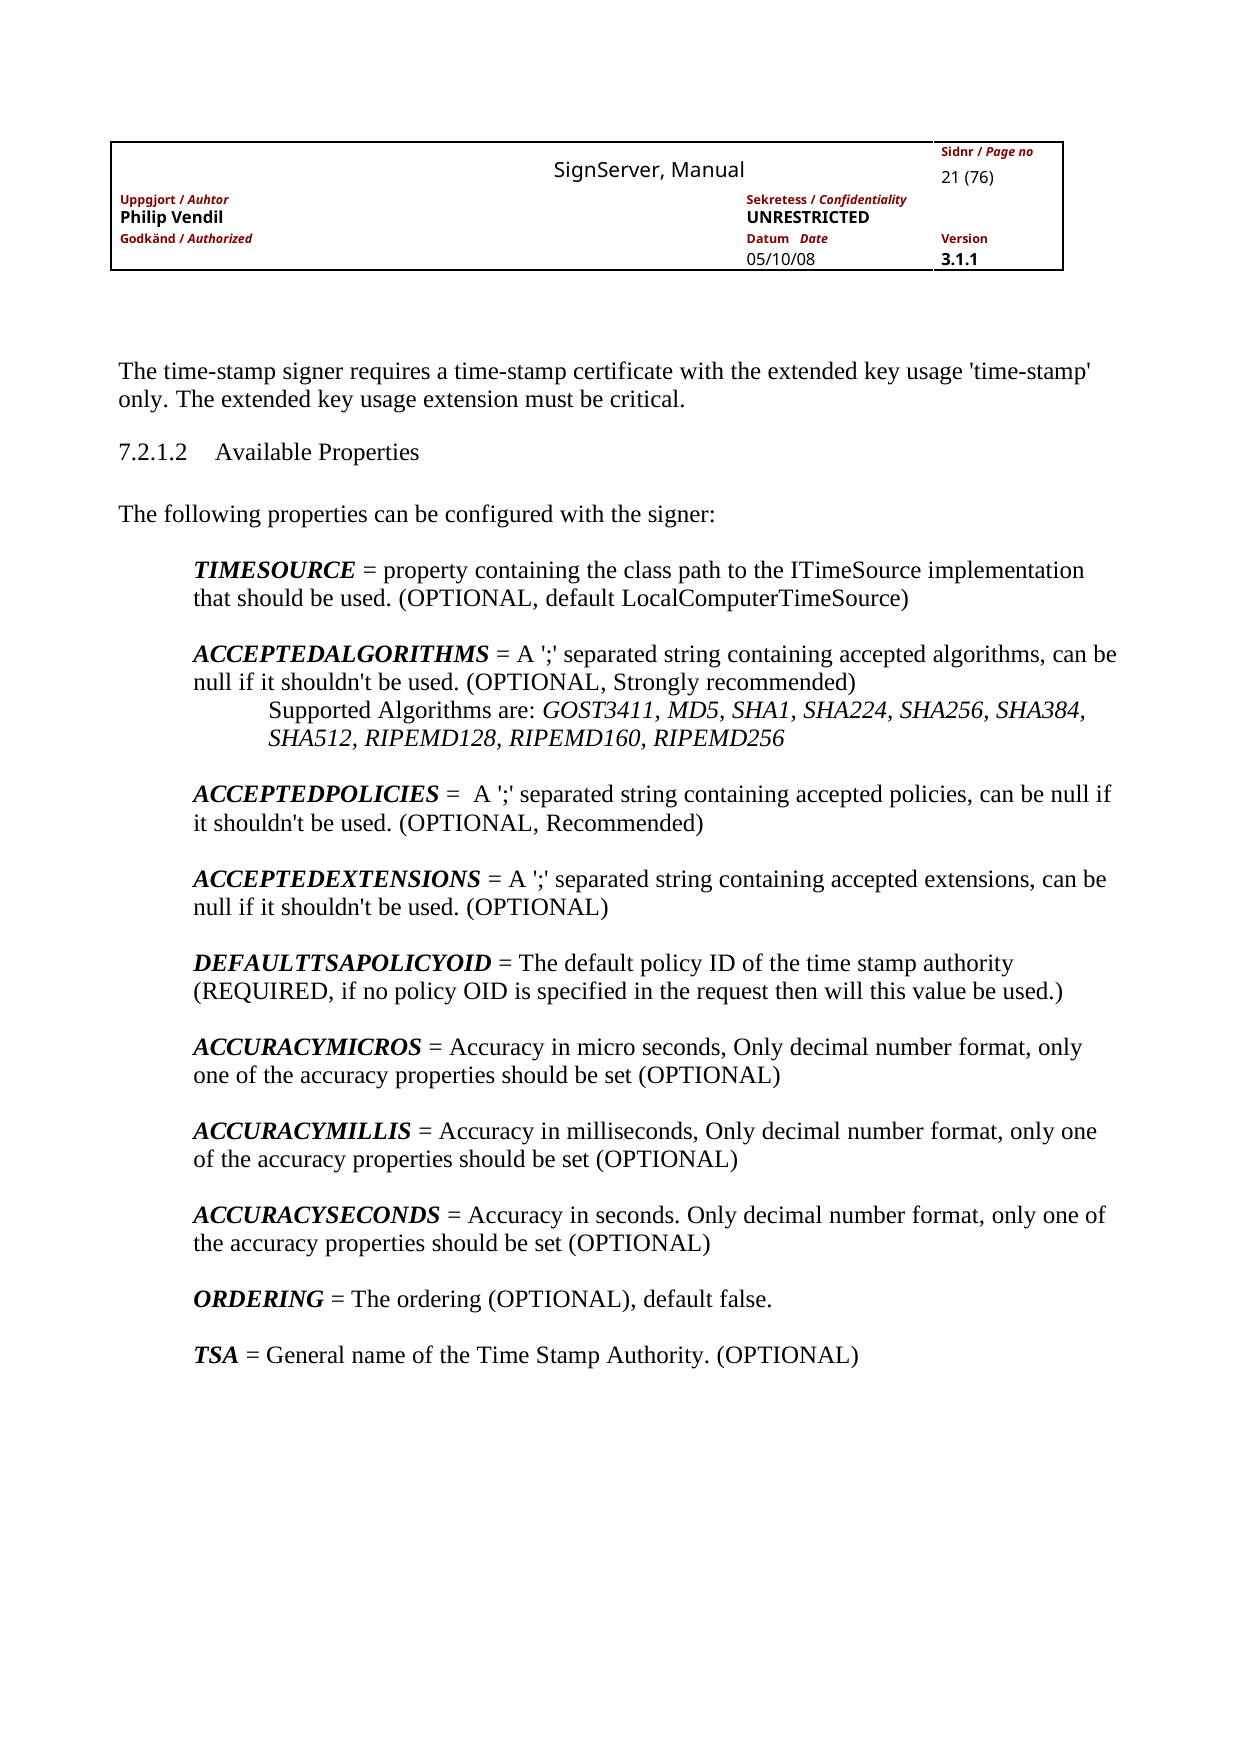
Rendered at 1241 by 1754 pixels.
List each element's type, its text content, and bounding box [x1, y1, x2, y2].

text ORDERING = The ordering (OPTIONAL), default false. [193, 1285, 1122, 1313]
text ACCEPTEDALGORITHMS = A ';' separated string containing accepted algorithms, can be null if it shouldn't be used. (OPTIONAL, Strongly recommended) [193, 640, 1122, 696]
text ACCEPTEDEXTENSIONS = A ';' separated string containing accepted extensions, can be null if it shouldn't be used. (OPTIONAL) [193, 864, 1122, 921]
text ACCURACYMILLIS = Accuracy in milliseconds, Only decimal number format, only one of the accuracy properties should be set (OPTIONAL) [193, 1117, 1122, 1173]
text ACCURACYMICROS = Accuracy in micro seconds, Only decimal number format, only one of the accuracy properties should be set (OPTIONAL) [193, 1033, 1122, 1089]
text ACCURACYSECONDS = Accuracy in seconds. Only decimal number format, only one of the accuracy properties should be set (OPTIONAL) [193, 1201, 1122, 1257]
text ACCEPTEDPOLICIES = A ';' separated string containing accepted policies, can be null if it shouldn't be used. (OPTIONAL, Recommended) [193, 780, 1122, 836]
text TIMESOURCE = property containing the class path to the ITimeSource implementation that should be used. (OPTIONAL, default LocalComputerTimeSource) [193, 556, 1122, 612]
text The time-stamp signer requires a time-stamp certificate with the extended key usage 'time-stamp' only. The extended key usage extension must be critical. [118, 357, 1122, 413]
text DEFAULTTSAPOLICYOID = The default policy ID of the time stamp authority (REQUIRED, if no policy OID is specified in the request then will this value be used.) [193, 948, 1122, 1004]
text TSA = General name of the Time Stamp Authority. (OPTIONAL) [193, 1341, 1122, 1369]
text Supported Algorithms are: GOST3411, MD5, SHA1, SHA224, SHA256, SHA384, SHA512, RIPEMD128, RIPEMD160, RIPEMD256 [268, 696, 1122, 752]
text The following properties can be configured with the signer: [118, 500, 1122, 528]
subtitle Available Properties [118, 438, 1122, 466]
